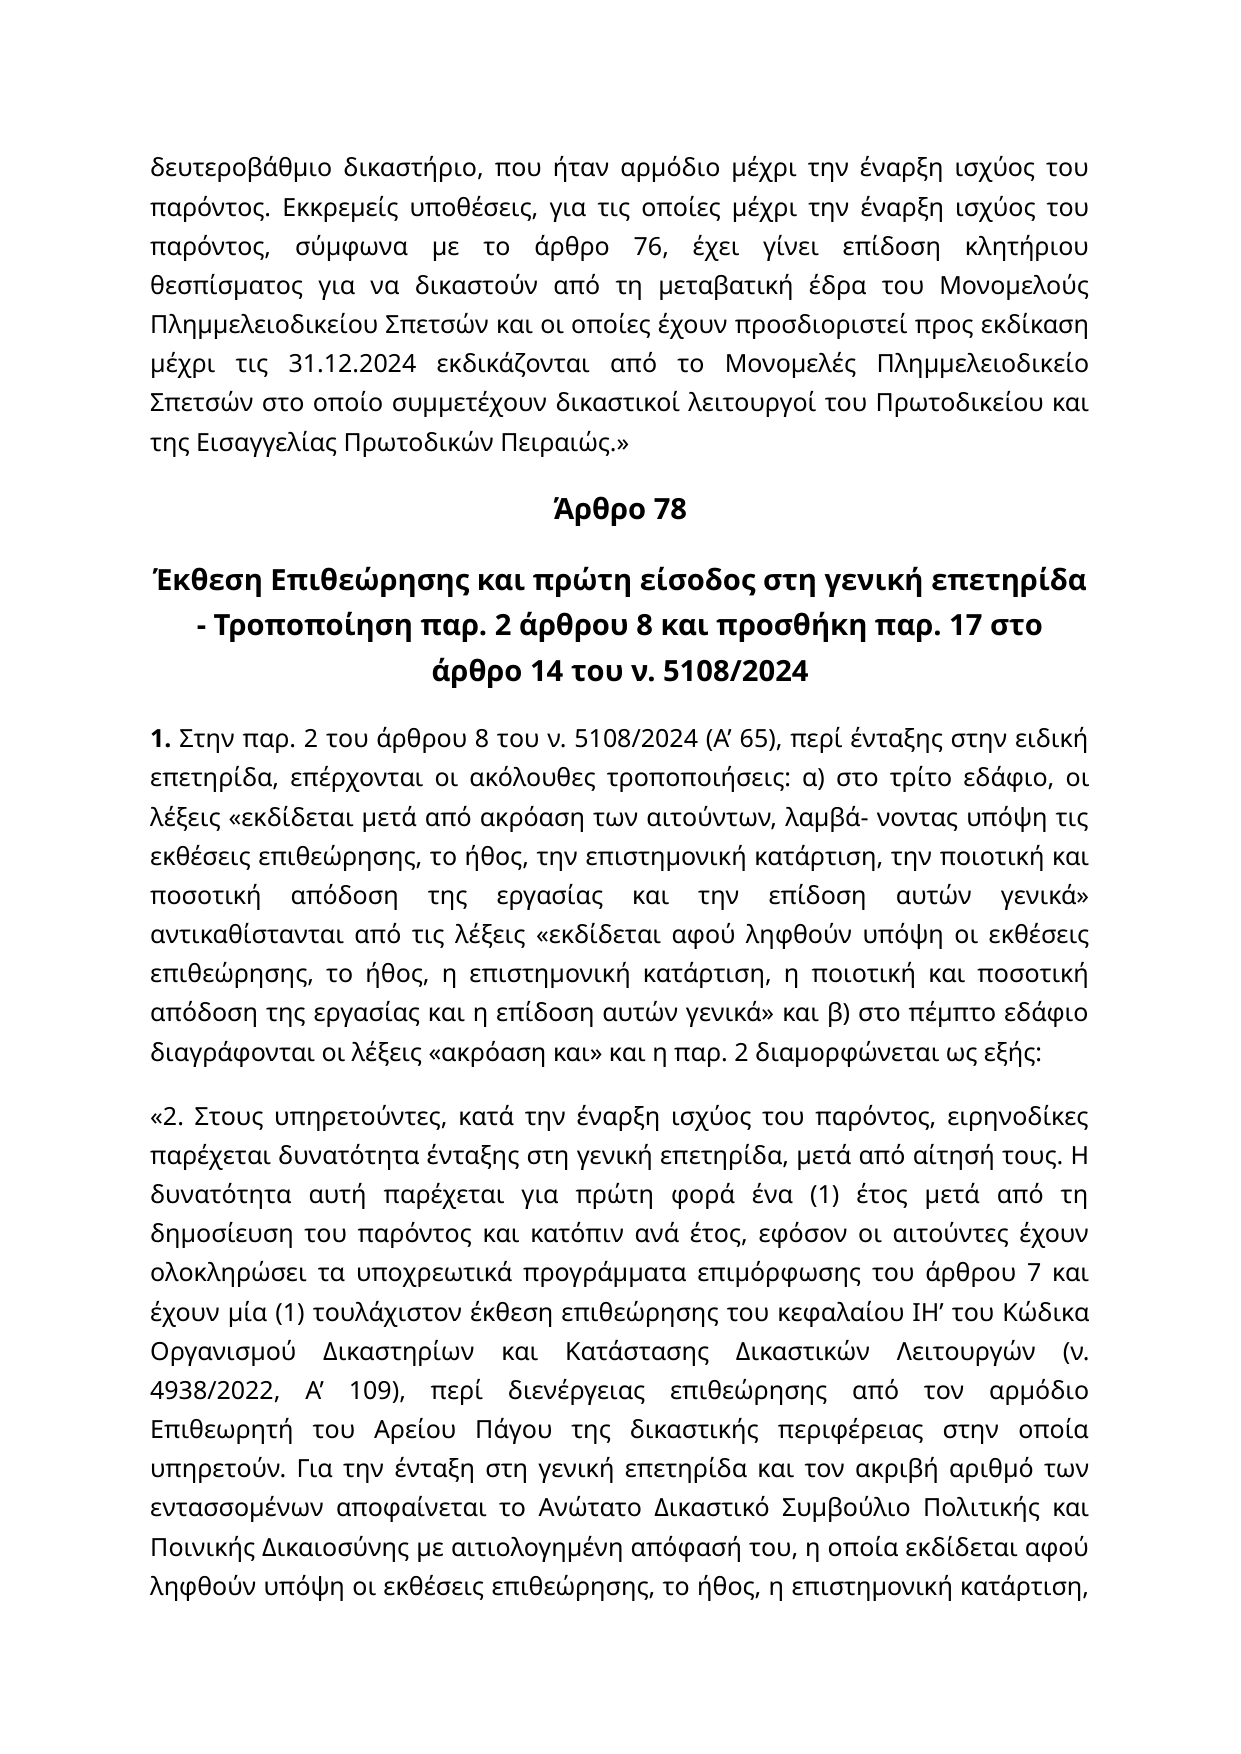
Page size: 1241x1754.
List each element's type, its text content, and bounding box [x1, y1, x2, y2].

text δευτεροβάθμιο δικαστήριο, που ήταν αρμόδιο μέχρι την έναρξη ισχύος του παρόντος. Εκκρεμείς υποθέσεις, για τις οποίες μέχρι την έναρξη ισχύος του παρόντος, σύμφωνα με το άρθρο 76, έχει γίνει επίδοση κλητήριου θεσπίσματος για να δικαστούν από τη μεταβατική έδρα του Μονομελούς Πλημμελειοδικείου Σπετσών και οι οποίες έχουν προσδιοριστεί προς εκδίκαση μέχρι τις 31.12.2024 εκδικάζονται από το Μονομελές Πλημμελειοδικείο Σπετσών στο οποίο συμμετέχουν δικαστικοί λειτουργοί του Πρωτοδικείου και της Εισαγγελίας Πρωτοδικών Πειραιώς.» [150, 150, 1090, 458]
text «2. Στους υπηρετούντες, κατά την έναρξη ισχύος του παρόντος, ειρηνοδίκες παρέχεται δυνατότητα ένταξης στη γενική επετηρίδα, μετά από αίτησή τους. Η δυνατότητα αυτή παρέχεται για πρώτη φορά ένα (1) έτος μετά από τη δημοσίευση του παρόντος και κατόπιν ανά έτος, εφόσον οι αιτούντες έχουν ολοκληρώσει τα υποχρεωτικά προγράμματα επιμόρφωσης του άρθρου 7 και έχουν μία (1) τουλάχιστον έκθεση επιθεώρησης του κεφαλαίου ΙΗ’ του Kώδικα Οργανισμού Δικαστηρίων και Κατάστασης Δικαστικών Λειτουργών (ν. 4938/2022, A’ 109), περί διενέργειας επιθεώρησης από τον αρμόδιο Επιθεωρητή του Αρείου Πάγου της δικαστικής περιφέρειας στην οποία υπηρετούν. Για την ένταξη στη γενική επετηρίδα και τον ακριβή αριθμό των εντασσομένων αποφαίνεται το Ανώτατο Δικαστικό Συμβούλιο Πολιτικής και Ποινικής Δικαιοσύνης με αιτιολογημένη απόφασή του, η οποία εκδίδεται αφού ληφθούν υπόψη οι εκθέσεις επιθεώρησης, το ήθος, η επιστημονική κατάρτιση, [150, 1098, 1090, 1602]
subtitle Έκθεση Επιθεώρησης και πρώτη είσοδος στη γενική επετηρίδα - Τροποποίηση παρ. 2 άρθρου 8 και προσθήκη παρ. 17 στο άρθρο 14 του ν. 5108/2024 [150, 559, 1090, 690]
subtitle Άρθρο 78 [150, 488, 1090, 528]
text 1. Στην παρ. 2 του άρθρου 8 του ν. 5108/2024 (Α’ 65), περί ένταξης στην ειδική επετηρίδα, επέρχονται οι ακόλουθες τροποποιήσεις: α) στο τρίτο εδάφιο, οι λέξεις «εκδίδεται μετά από ακρόαση των αιτούντων, λαμβά- νοντας υπόψη τις εκθέσεις επιθεώρησης, το ήθος, την επιστημονική κατάρτιση, την ποιοτική και ποσοτική απόδοση της εργασίας και την επίδοση αυτών γενικά» αντικαθίστανται από τις λέξεις «εκδίδεται αφού ληφθούν υπόψη οι εκθέσεις επιθεώρησης, το ήθος, η επιστημονική κατάρτιση, η ποιοτική και ποσοτική απόδοση της εργασίας και η επίδοση αυτών γενικά» και β) στο πέμπτο εδάφιο διαγράφονται οι λέξεις «ακρόαση και» και η παρ. 2 διαμορφώνεται ως εξής: [150, 721, 1090, 1068]
